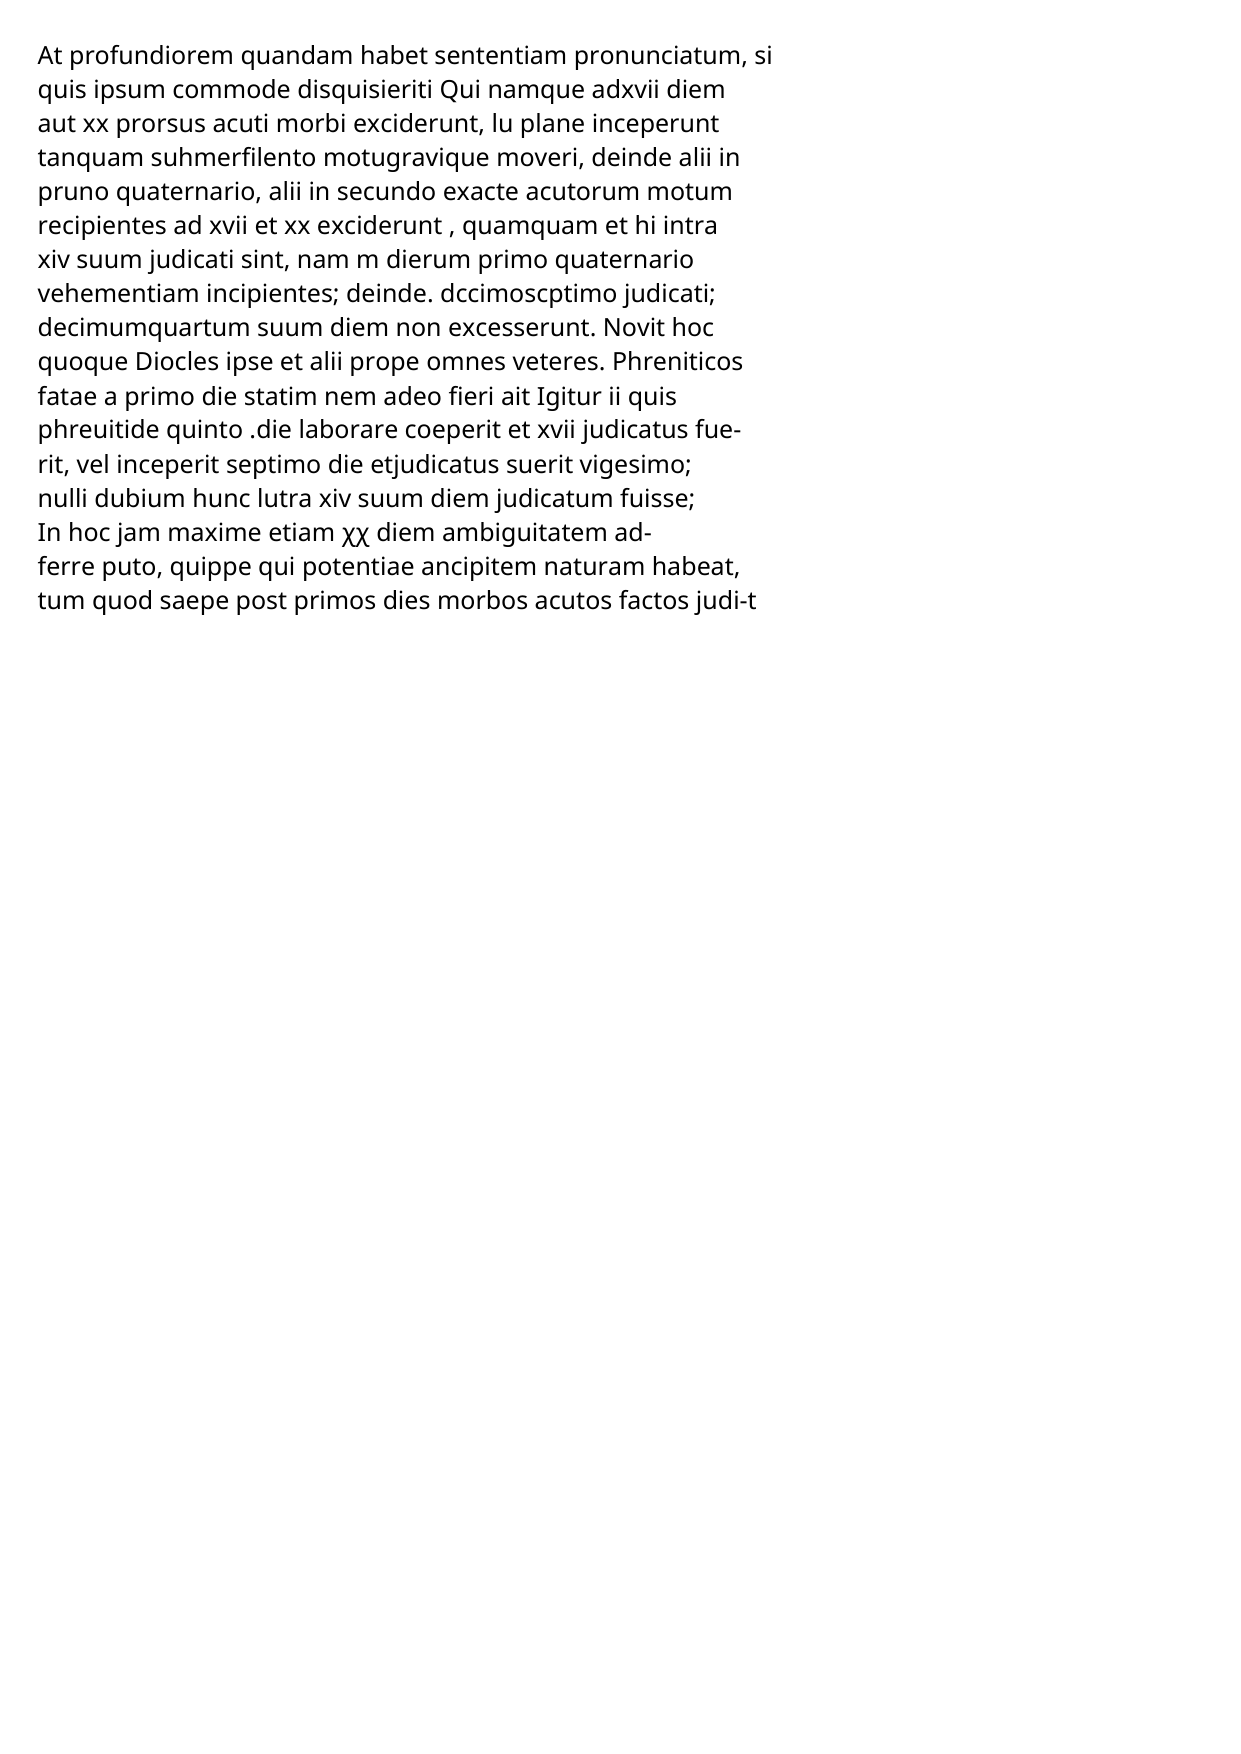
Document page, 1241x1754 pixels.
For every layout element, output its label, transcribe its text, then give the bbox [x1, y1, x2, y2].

text At profundiorem quandam habet sententiam pronunciatum, si quis ipsum commode disquisieriti Qui namque adxvii diem aut xx prorsus acuti morbi exciderunt, lu plane inceperunt tanquam suhmerfilento motugravique moveri, deinde alii in pruno quaternario, alii in secundo exacte acutorum motum recipientes ad xvii et xx exciderunt , quamquam et hi intra xiv suum judicati sint, nam m dierum primo quaternario vehementiam incipientes; deinde. dccimoscptimo judicati; decimumquartum suum diem non excesserunt. Novit hoc quoque Diocles ipse et alii prope omnes veteres. Phreniticos fatae a primo die statim nem adeo fieri ait Igitur ii quis phreuitide quinto .die laborare coeperit et xvii judicatus fue- rit, vel inceperit septimo die etjudicatus suerit vigesimo; nulli dubium hunc lutra xiv suum diem judicatum fuisse; In hoc jam maxime etiam χχ diem ambiguitatem ad- ferre puto, quippe qui potentiae ancipitem naturam habeat, tum quod saepe post primos dies morbos acutos factos judi-t [37, 37, 1203, 617]
